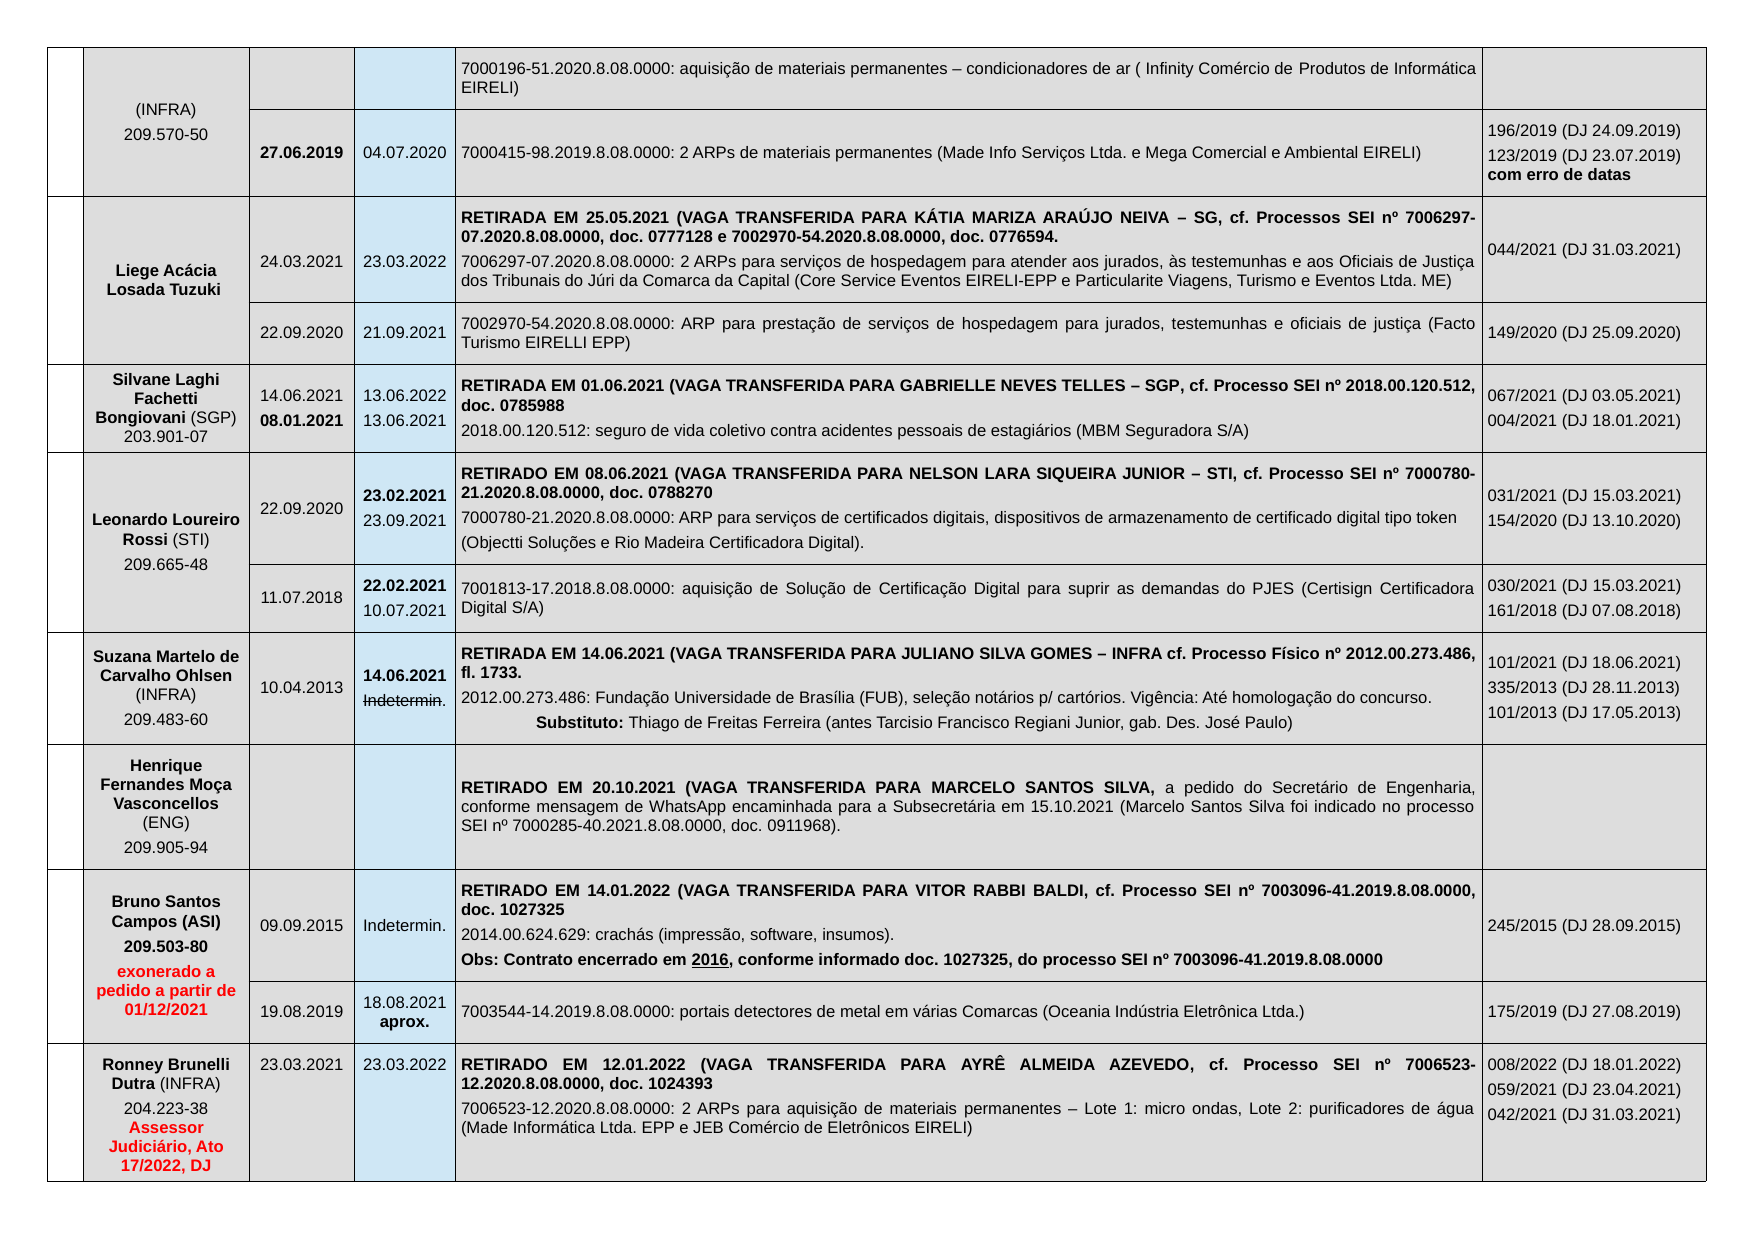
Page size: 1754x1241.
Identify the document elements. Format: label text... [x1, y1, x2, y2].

table_cell [1483, 48, 1706, 109]
table_cell 149/2020 (DJ 25.09.2020) [1483, 303, 1706, 364]
table_cell Indetermin. [355, 870, 455, 981]
table_cell RETIRADO EM 12.01.2022 (VAGA TRANSFERIDA PARA AYRÊ ALMEIDA AZEVEDO, cf. Processo SEI nº 7006523-12.2020.8.08.0000, doc. 1024393 7006523-12.2020.8.08.0000: 2 ARPs para aquisição de materiais permanentes – Lote 1: micro ondas, Lote 2: purificadores de água (Made Informática Ltda. EPP e JEB Comércio de Eletrônicos EIRELI) [456, 1044, 1482, 1181]
table_cell 23.02.2021 23.09.2021 [355, 453, 455, 564]
table_cell [48, 1044, 83, 1181]
table_cell RETIRADA EM 14.06.2021 (VAGA TRANSFERIDA PARA JULIANO SILVA GOMES – INFRA cf. Processo Físico nº 2012.00.273.486, fl. 1733. 2012.00.273.486: Fundação Universidade de Brasília (FUB), seleção notários p/ cartórios. Vigência: Até homologação do concurso. Substituto: Thiago de Freitas Ferreira (antes Tarcisio Francisco Regiani Junior, gab. Des. José Paulo) [456, 633, 1482, 744]
table_cell 21.09.2021 [355, 303, 455, 364]
table_cell [48, 197, 83, 364]
table_cell 24.03.2021 [250, 197, 354, 302]
table_cell Liege Acácia Losada Tuzuki [84, 197, 249, 364]
table_cell [48, 453, 83, 632]
table_cell [48, 633, 83, 744]
table_cell Henrique Fernandes Moça Vasconcellos (ENG) 209.905-94 [84, 745, 249, 869]
table_cell RETIRADA EM 25.05.2021 (VAGA TRANSFERIDA PARA KÁTIA MARIZA ARAÚJO NEIVA – SG, cf. Processos SEI nº 7006297-07.2020.8.08.0000, doc. 0777128 e 7002970-54.2020.8.08.0000, doc. 0776594. 7006297-07.2020.8.08.0000: 2 ARPs para serviços de hospedagem para atender aos jurados, às testemunhas e aos Oficiais de Justiça dos Tribunais do Júri da Comarca da Capital (Core Service Eventos EIRELI-EPP e Particularite Viagens, Turismo e Eventos Ltda. ME) [456, 197, 1482, 302]
table_cell 27.06.2019 [250, 110, 354, 196]
table_cell 7000196-51.2020.8.08.0000: aquisição de materiais permanentes – condicionadores de ar ( Infinity Comércio de Produtos de Informática EIRELI) [456, 48, 1482, 109]
table_cell [48, 745, 83, 869]
table_cell (INFRA) 209.570-50 [84, 48, 249, 196]
table_cell [48, 870, 83, 1043]
table_cell 10.04.2013 [250, 633, 354, 744]
table_cell 11.07.2018 [250, 565, 354, 632]
table_cell 101/2021 (DJ 18.06.2021) 335/2013 (DJ 28.11.2013) 101/2013 (DJ 17.05.2013) [1483, 633, 1706, 744]
table_cell RETIRADO EM 20.10.2021 (VAGA TRANSFERIDA PARA MARCELO SANTOS SILVA, a pedido do Secretário de Engenharia, conforme mensagem de WhatsApp encaminhada para a Subsecretária em 15.10.2021 (Marcelo Santos Silva foi indicado no processo SEI nº 7000285-40.2021.8.08.0000, doc. 0911968). [456, 745, 1482, 869]
table_cell 7000415-98.2019.8.08.0000: 2 ARPs de materiais permanentes (Made Info Serviços Ltda. e Mega Comercial e Ambiental EIRELI) [456, 110, 1482, 196]
table_cell [1483, 745, 1706, 869]
table_cell 04.07.2020 [355, 110, 455, 196]
table_cell 22.09.2020 [250, 303, 354, 364]
table_cell 14.06.2021 08.01.2021 [250, 365, 354, 452]
table_cell [250, 745, 354, 869]
table_cell 7003544-14.2019.8.08.0000: portais detectores de metal em várias Comarcas (Oceania Indústria Eletrônica Ltda.) [456, 982, 1482, 1043]
table_cell RETIRADO EM 08.06.2021 (VAGA TRANSFERIDA PARA NELSON LARA SIQUEIRA JUNIOR – STI, cf. Processo SEI nº 7000780-21.2020.8.08.0000, doc. 0788270 7000780-21.2020.8.08.0000: ARP para serviços de certificados digitais, dispositivos de armazenamento de certificado digital tipo token (Objectti Soluções e Rio Madeira Certificadora Digital). [456, 453, 1482, 564]
table_cell [250, 48, 354, 109]
table_cell 044/2021 (DJ 31.03.2021) [1483, 197, 1706, 302]
table_cell 23.03.2022 [355, 1044, 455, 1181]
table_cell 7001813-17.2018.8.08.0000: aquisição de Solução de Certificação Digital para suprir as demandas do PJES (Certisign Certificadora Digital S/A) [456, 565, 1482, 632]
table_cell Suzana Martelo de Carvalho Ohlsen (INFRA) 209.483-60 [84, 633, 249, 744]
table_cell 09.09.2015 [250, 870, 354, 981]
table_cell 245/2015 (DJ 28.09.2015) [1483, 870, 1706, 981]
table_cell 13.06.2022 13.06.2021 [355, 365, 455, 452]
table_cell 19.08.2019 [250, 982, 354, 1043]
table_cell 23.03.2021 [250, 1044, 354, 1181]
table_cell 175/2019 (DJ 27.08.2019) [1483, 982, 1706, 1043]
table_cell 196/2019 (DJ 24.09.2019) 123/2019 (DJ 23.07.2019) com erro de datas [1483, 110, 1706, 196]
table_cell 008/2022 (DJ 18.01.2022) 059/2021 (DJ 23.04.2021) 042/2021 (DJ 31.03.2021) [1483, 1044, 1706, 1181]
table_cell [48, 365, 83, 452]
table_cell Silvane Laghi Fachetti Bongiovani (SGP) 203.901-07 [84, 365, 249, 452]
table_cell 18.08.2021 aprox. [355, 982, 455, 1043]
table_cell 22.09.2020 [250, 453, 354, 564]
table_cell RETIRADO EM 14.01.2022 (VAGA TRANSFERIDA PARA VITOR RABBI BALDI, cf. Processo SEI nº 7003096-41.2019.8.08.0000, doc. 1027325 2014.00.624.629: crachás (impressão, software, insumos). Obs: Contrato encerrado em 2016, conforme informado doc. 1027325, do processo SEI nº 7003096-41.2019.8.08.0000 [456, 870, 1482, 981]
table_cell 14.06.2021 Indetermin. [355, 633, 455, 744]
table_cell 030/2021 (DJ 15.03.2021) 161/2018 (DJ 07.08.2018) [1483, 565, 1706, 632]
table_cell [355, 745, 455, 869]
table_cell Ronney Brunelli Dutra (INFRA) 204.223-38 Assessor Judiciário, Ato 17/2022, DJ [84, 1044, 249, 1181]
table_cell Bruno Santos Campos (ASI) 209.503-80 exonerado a pedido a partir de 01/12/2021 [84, 870, 249, 1043]
table_cell 031/2021 (DJ 15.03.2021) 154/2020 (DJ 13.10.2020) [1483, 453, 1706, 564]
table_cell [48, 48, 83, 196]
table_cell 22.02.2021 10.07.2021 [355, 565, 455, 632]
table_cell Leonardo Loureiro Rossi (STI) 209.665-48 [84, 453, 249, 632]
table_cell [355, 48, 455, 109]
table_cell 067/2021 (DJ 03.05.2021) 004/2021 (DJ 18.01.2021) [1483, 365, 1706, 452]
table_cell 23.03.2022 [355, 197, 455, 302]
table_cell RETIRADA EM 01.06.2021 (VAGA TRANSFERIDA PARA GABRIELLE NEVES TELLES – SGP, cf. Processo SEI nº 2018.00.120.512, doc. 0785988 2018.00.120.512: seguro de vida coletivo contra acidentes pessoais de estagiários (MBM Seguradora S/A) [456, 365, 1482, 452]
table_cell 7002970-54.2020.8.08.0000: ARP para prestação de serviços de hospedagem para jurados, testemunhas e oficiais de justiça (Facto Turismo EIRELLI EPP) [456, 303, 1482, 364]
